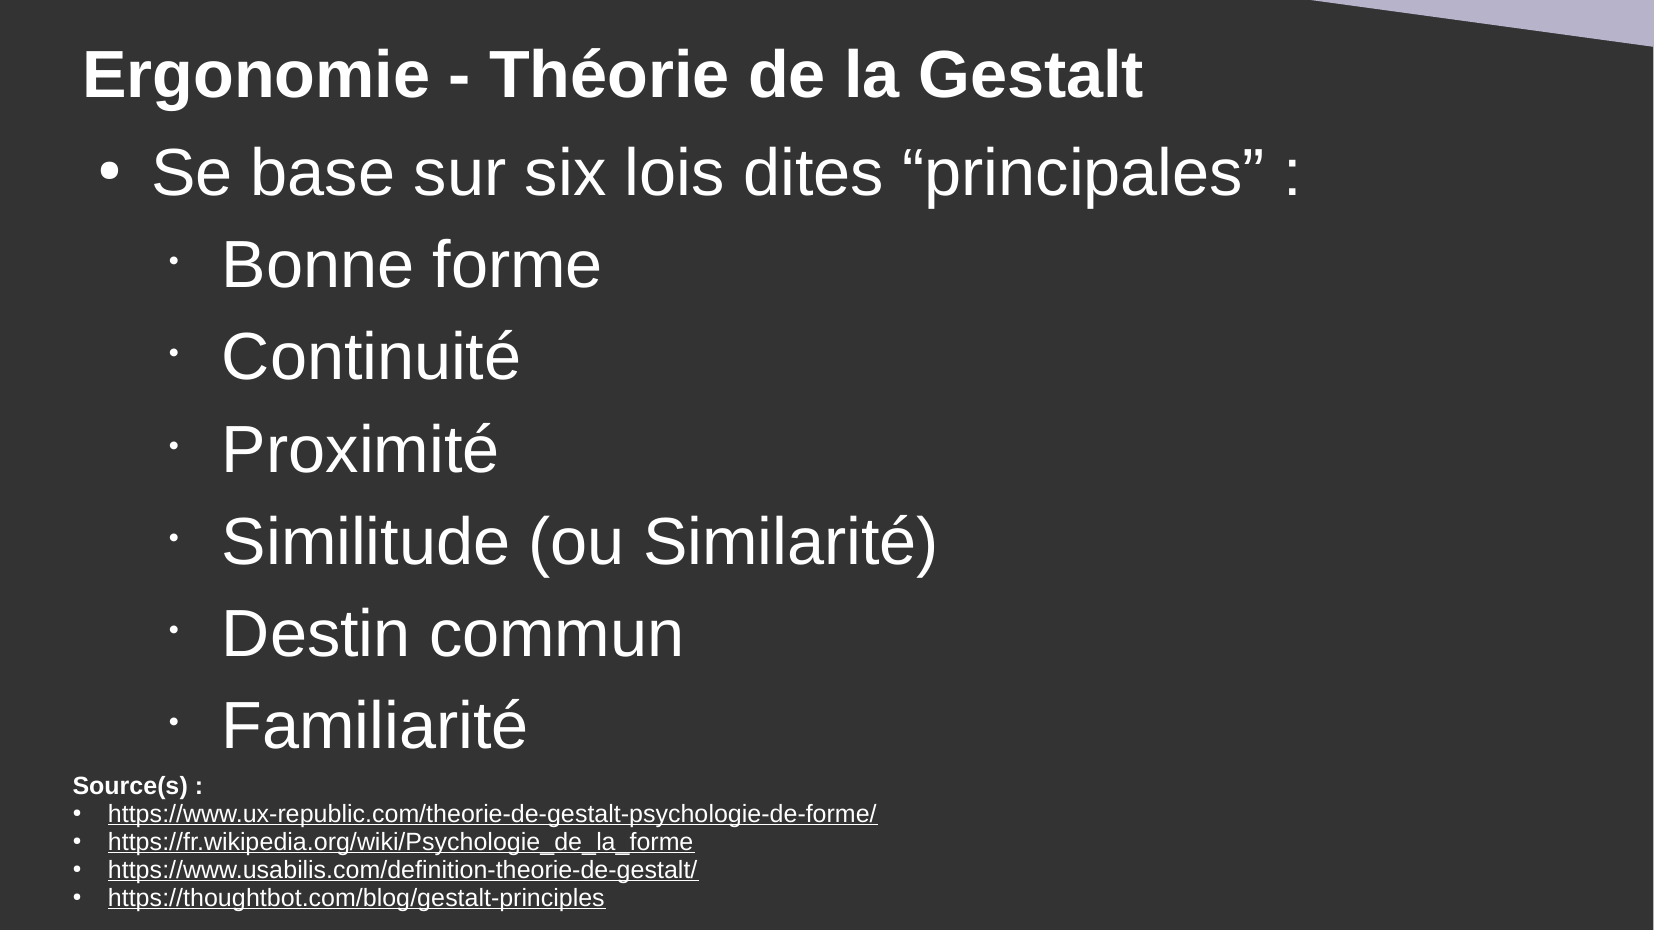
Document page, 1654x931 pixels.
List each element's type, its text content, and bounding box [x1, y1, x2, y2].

list Se base sur six lois dites “principales” : Bonne forme Continuité Proximité Similitude (ou Similarité) Destin commun Familiarité [80, 134, 1620, 803]
title Ergonomie - Théorie de la Gestalt [82, 37, 1571, 114]
text_box Source(s) : https://www.ux-republic.com/theorie-de-gestalt-psychologie-de-forme/ https://fr.wikipedia.org/wiki/Psychologie_de_la_forme https://www.usabilis.com/definition-theorie-de-gestalt/ https://thoughtbot.com/blog/gestalt-principles [57, 764, 1543, 919]
text_box [1310, 0, 1654, 47]
